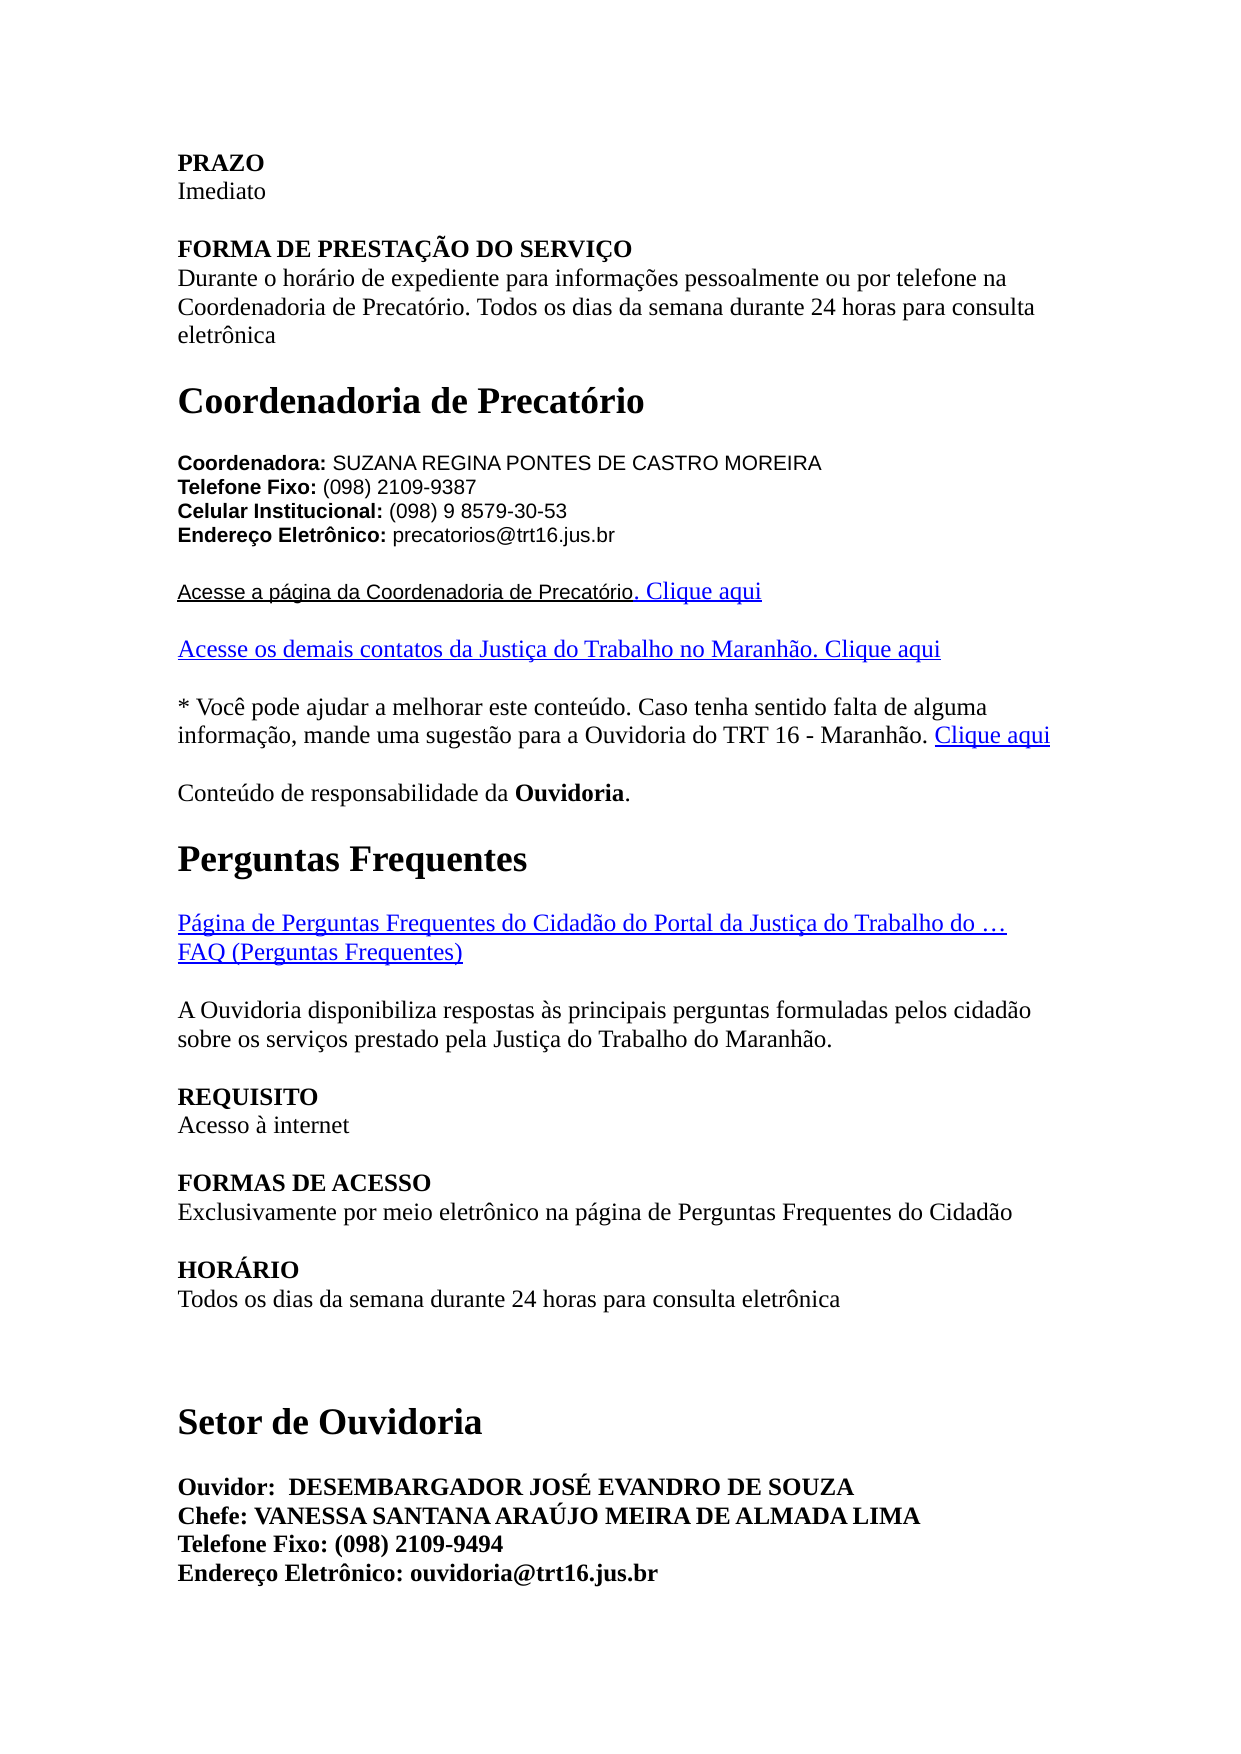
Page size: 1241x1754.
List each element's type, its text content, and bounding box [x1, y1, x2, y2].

text PRAZO Imediato [177, 148, 1063, 205]
text REQUISITO Acesso à internet [177, 1082, 1063, 1139]
text A Ouvidoria disponibiliza respostas às principais perguntas formuladas pelos cidadão sobre os serviços prestado pela Justiça do Trabalho do Maranhão. [177, 995, 1063, 1053]
subtitle Perguntas Frequentes [177, 836, 1063, 879]
text FAQ (Perguntas Frequentes) [177, 937, 1063, 966]
text FORMA DE PRESTAÇÃO DO SERVIÇO Durante o horário de expediente para informações pessoalmente ou por telefone na Coordenadoria de Precatório. Todos os dias da semana durante 24 horas para consulta eletrônica [177, 234, 1063, 349]
text HORÁRIO Todos os dias da semana durante 24 horas para consulta eletrônica [177, 1255, 1063, 1313]
text Página de Perguntas Frequentes do Cidadão do Portal da Justiça do Trabalho do … [177, 908, 1063, 937]
text Acesse os demais contatos da Justiça do Trabalho no Maranhão. Clique aqui [177, 634, 1063, 662]
text Conteúdo de responsabilidade da Ouvidoria. [177, 778, 1063, 807]
subtitle Setor de Ouvidoria [177, 1400, 1063, 1443]
subtitle Ouvidor: DESEMBARGADOR JOSÉ EVANDRO DE SOUZA Chefe: VANESSA SANTANA ARAÚJO MEIRA DE ALMADA LIMA Telefone Fixo: (098) 2109-9494 Endereço Eletrônico: ouvidoria@trt16.jus.br [177, 1472, 1063, 1587]
text FORMAS DE ACESSO Exclusivamente por meio eletrônico na página de Perguntas Frequentes do Cidadão [177, 1168, 1063, 1226]
subtitle Coordenadora: SUZANA REGINA PONTES DE CASTRO MOREIRA Telefone Fixo: (098) 2109-9387 Celular Institucional: (098) 9 8579-30-53 Endereço Eletrônico: precatorios@trt16.jus.br [177, 451, 1063, 547]
subtitle Coordenadoria de Precatório [177, 378, 1063, 422]
text * Você pode ajudar a melhorar este conteúdo. Caso tenha sentido falta de alguma informação, mande uma sugestão para a Ouvidoria do TRT 16 - Maranhão. Clique aqui [177, 692, 1063, 749]
text Acesse a página da Coordenadoria de Precatório. Clique aqui [177, 576, 1063, 604]
